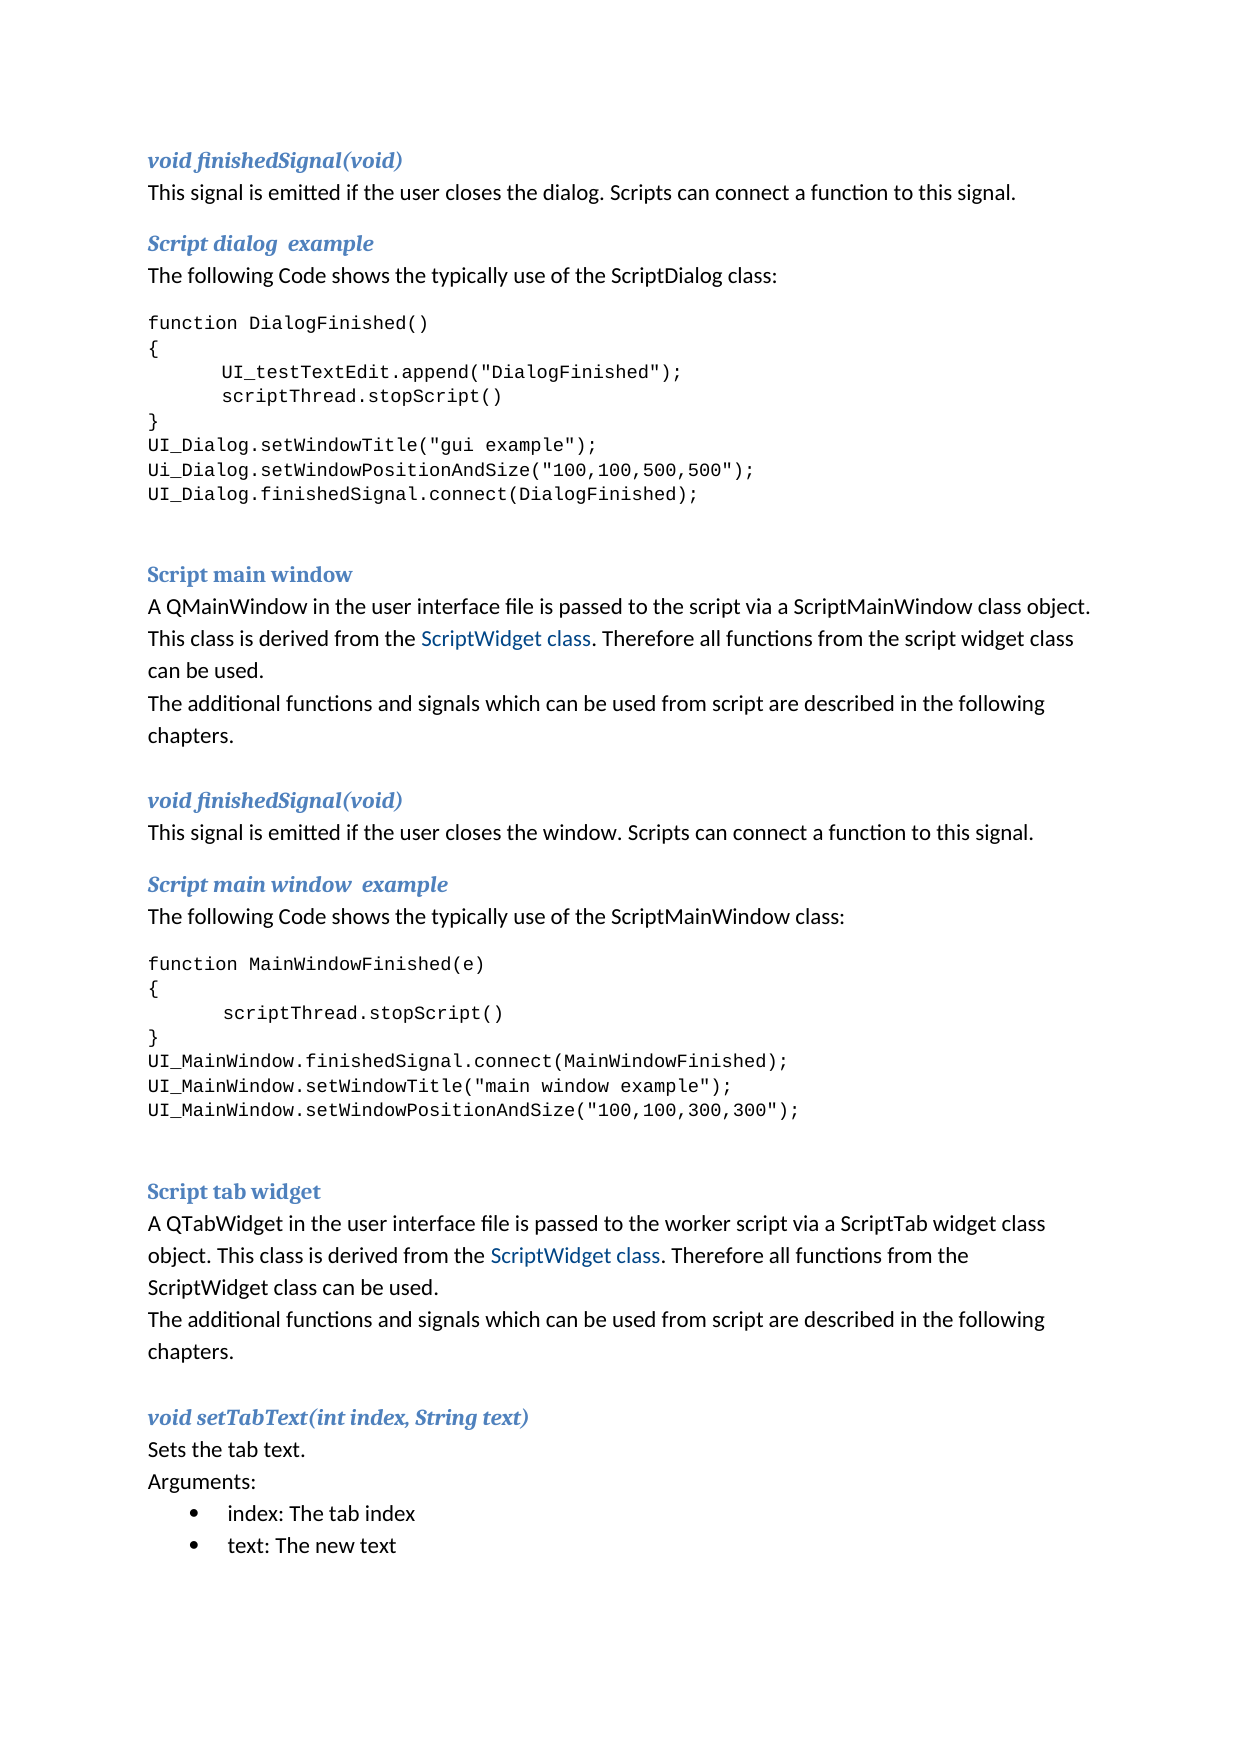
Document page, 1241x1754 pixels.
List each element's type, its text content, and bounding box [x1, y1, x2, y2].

text The additional functions and signals which can be used from script are described in the following chapters. [148, 1305, 1093, 1365]
list index: The tab index [190, 1499, 1093, 1527]
list text: The new text [190, 1531, 1093, 1559]
text A QMainWindow in the user interface file is passed to the script via a ScriptMainWindow class object. This class is derived from the ScriptWidget class. Therefore all functions from the script widget class can be used. [148, 592, 1093, 685]
text { [148, 338, 1093, 360]
text Sets the tab text. [148, 1435, 1093, 1463]
text This signal is emitted if the user closes the window. Scripts can connect a function to this signal. [148, 818, 1093, 847]
text { [148, 979, 1093, 1000]
text The following Code shows the typically use of the ScriptDialog class: [148, 261, 1093, 289]
subtitle void setTabText(int index, String text) [148, 1405, 1093, 1431]
text UI_MainWindow.setWindowPositionAndSize("100,100,300,300"); [148, 1101, 1093, 1122]
text Ui_Dialog.setWindowPositionAndSize("100,100,500,500"); [148, 460, 1093, 482]
text } [148, 412, 1093, 433]
text A QTabWidget in the user interface file is passed to the worker script via a ScriptTab widget class object. This class is derived from the ScriptWidget class. Therefore all functions from the ScriptWidget class can be used. [148, 1209, 1093, 1301]
subtitle void finishedSignal(void) [148, 148, 1093, 174]
text scriptThread.stopScript() [221, 387, 1093, 408]
text scriptThread.stopScript() [148, 1003, 1093, 1025]
text UI_Dialog.setWindowTitle("gui example"); [148, 436, 1093, 457]
text The following Code shows the typically use of the ScriptMainWindow class: [148, 902, 1093, 930]
text } [148, 1028, 1093, 1049]
subtitle void finishedSignal(void) [148, 788, 1093, 815]
text function MainWindowFinished(e) [148, 955, 1093, 976]
text UI_MainWindow.setWindowTitle("main window example"); [148, 1077, 1093, 1098]
subtitle Script main window example [148, 872, 1093, 898]
subtitle Script main window [148, 562, 1093, 588]
text UI_Dialog.finishedSignal.connect(DialogFinished); [148, 485, 1093, 506]
text UI_MainWindow.finishedSignal.connect(MainWindowFinished); [148, 1052, 1093, 1073]
text The additional functions and signals which can be used from script are described in the following chapters. [148, 689, 1093, 749]
text This signal is emitted if the user closes the dialog. Scripts can connect a function to this signal. [148, 178, 1093, 206]
subtitle Script tab widget [148, 1178, 1093, 1205]
subtitle Script dialog example [148, 231, 1093, 257]
text Arguments: [148, 1467, 1093, 1495]
text UI_testTextEdit.append("DialogFinished"); [221, 363, 1093, 384]
text function DialogFinished() [148, 314, 1093, 335]
